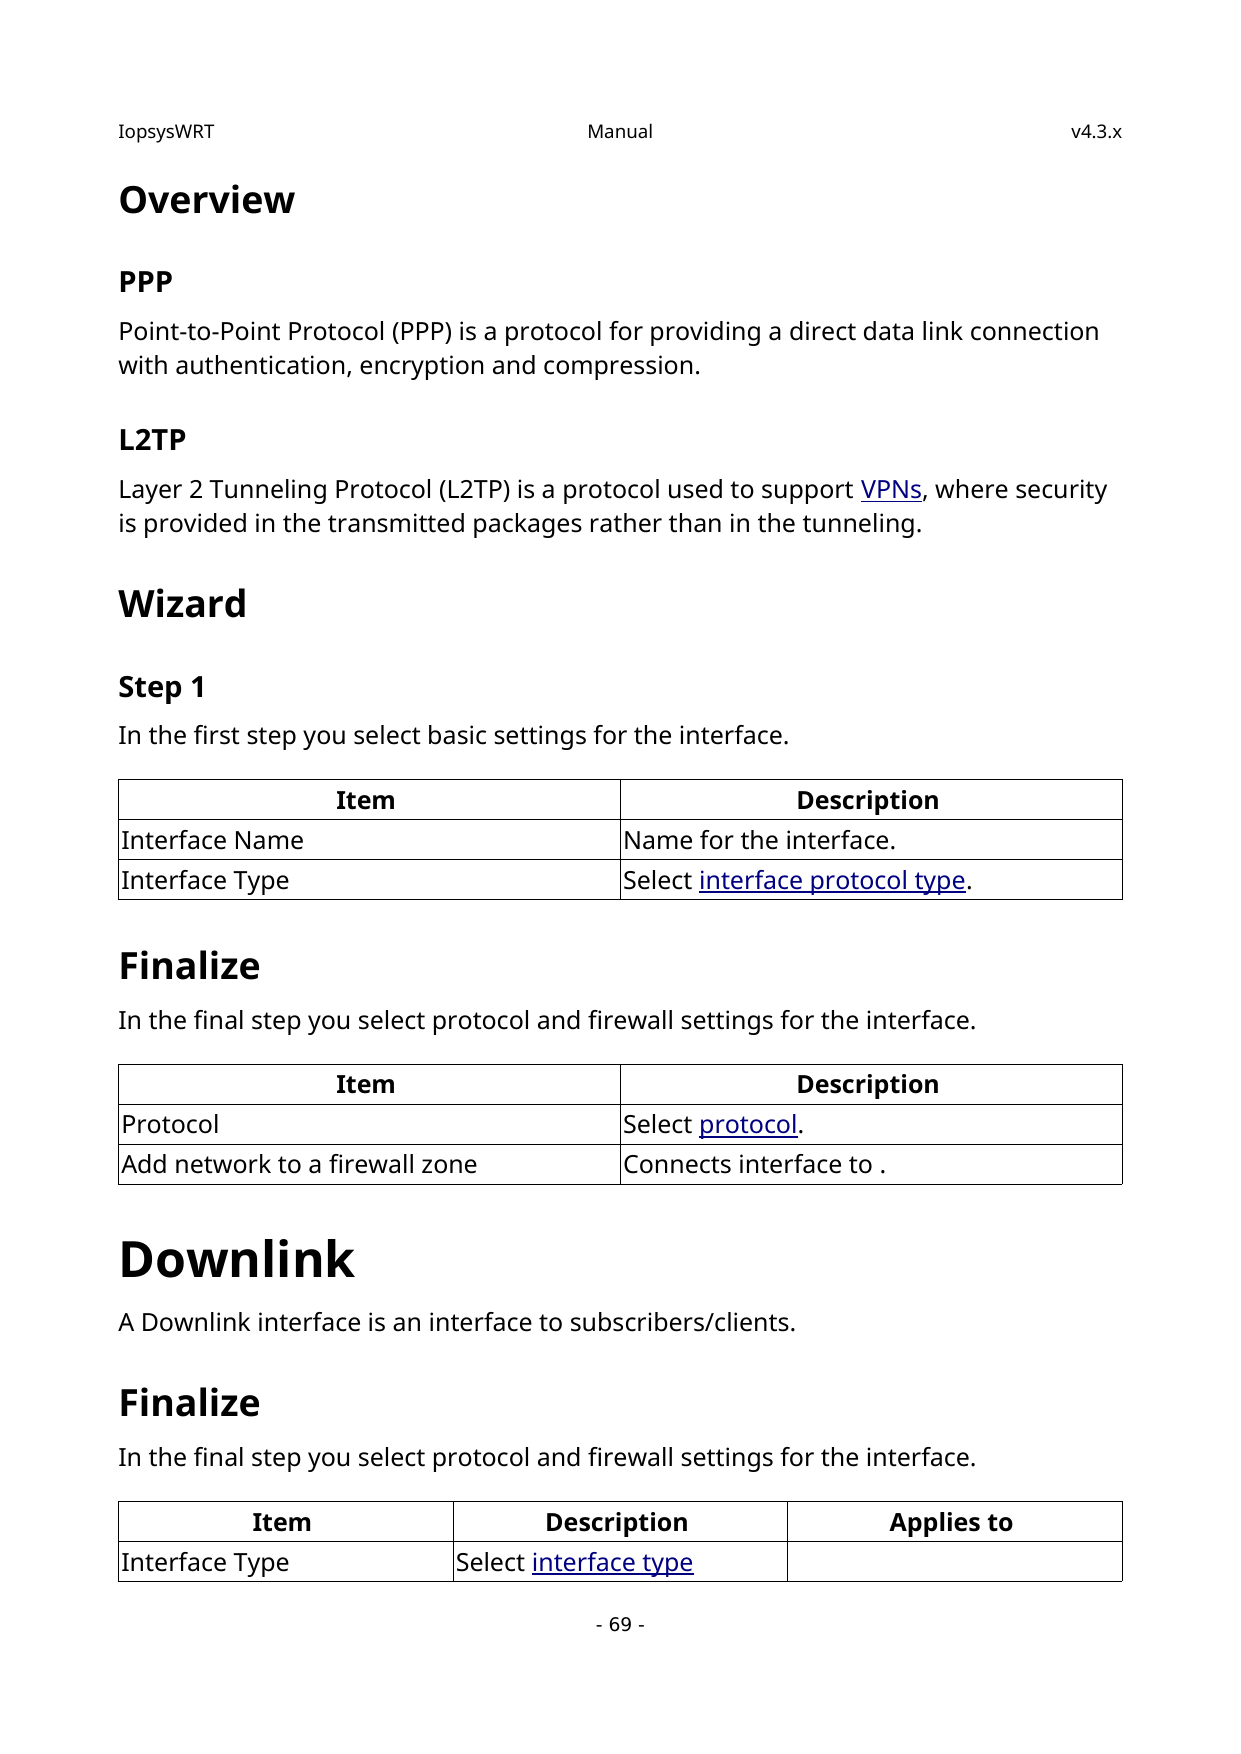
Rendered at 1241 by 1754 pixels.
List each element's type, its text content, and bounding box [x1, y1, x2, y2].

table_cell Select interface type [454, 1542, 787, 1581]
subtitle PPP [118, 262, 1122, 301]
text In the final step you select protocol and firewall settings for the interface. [118, 1440, 1122, 1474]
table_header Description [454, 1502, 787, 1541]
table_header Item [119, 1502, 453, 1541]
table_header Item [119, 1065, 620, 1104]
table_cell Add network to a firewall zone [119, 1145, 620, 1184]
table_cell Interface Name [119, 820, 620, 859]
text Layer 2 Tunneling Protocol (L2TP) is a protocol used to support VPNs, where security is provided in the transmitted packages rather than in the tunneling. [118, 472, 1122, 540]
subtitle Wizard [118, 577, 1122, 628]
table_cell Select interface protocol type. [621, 860, 1122, 899]
text In the first step you select basic settings for the interface. [118, 718, 1122, 752]
table_header Description [621, 1065, 1122, 1104]
table_cell Protocol [119, 1105, 620, 1144]
table_header Description [621, 780, 1122, 819]
subtitle L2TP [118, 419, 1122, 459]
table_cell Interface Type [119, 1542, 453, 1581]
subtitle Finalize [118, 1376, 1122, 1427]
table_header Item [119, 780, 620, 819]
table_cell Connects interface to . [621, 1145, 1122, 1184]
subtitle Finalize [118, 939, 1122, 990]
text A Downlink interface is an interface to subscribers/clients. [118, 1305, 1122, 1339]
table_cell Interface Type [119, 860, 620, 899]
subtitle Overview [118, 173, 1122, 224]
table_cell [788, 1542, 1122, 1581]
table_cell Select protocol. [621, 1105, 1122, 1144]
text Point-to-Point Protocol (PPP) is a protocol for providing a direct data link connection with authentication, encryption and compression. [118, 314, 1122, 382]
table_cell Name for the interface. [621, 820, 1122, 859]
text In the final step you select protocol and firewall settings for the interface. [118, 1003, 1122, 1037]
subtitle Downlink [118, 1224, 1122, 1292]
table_header Applies to [788, 1502, 1122, 1541]
subtitle Step 1 [118, 666, 1122, 706]
